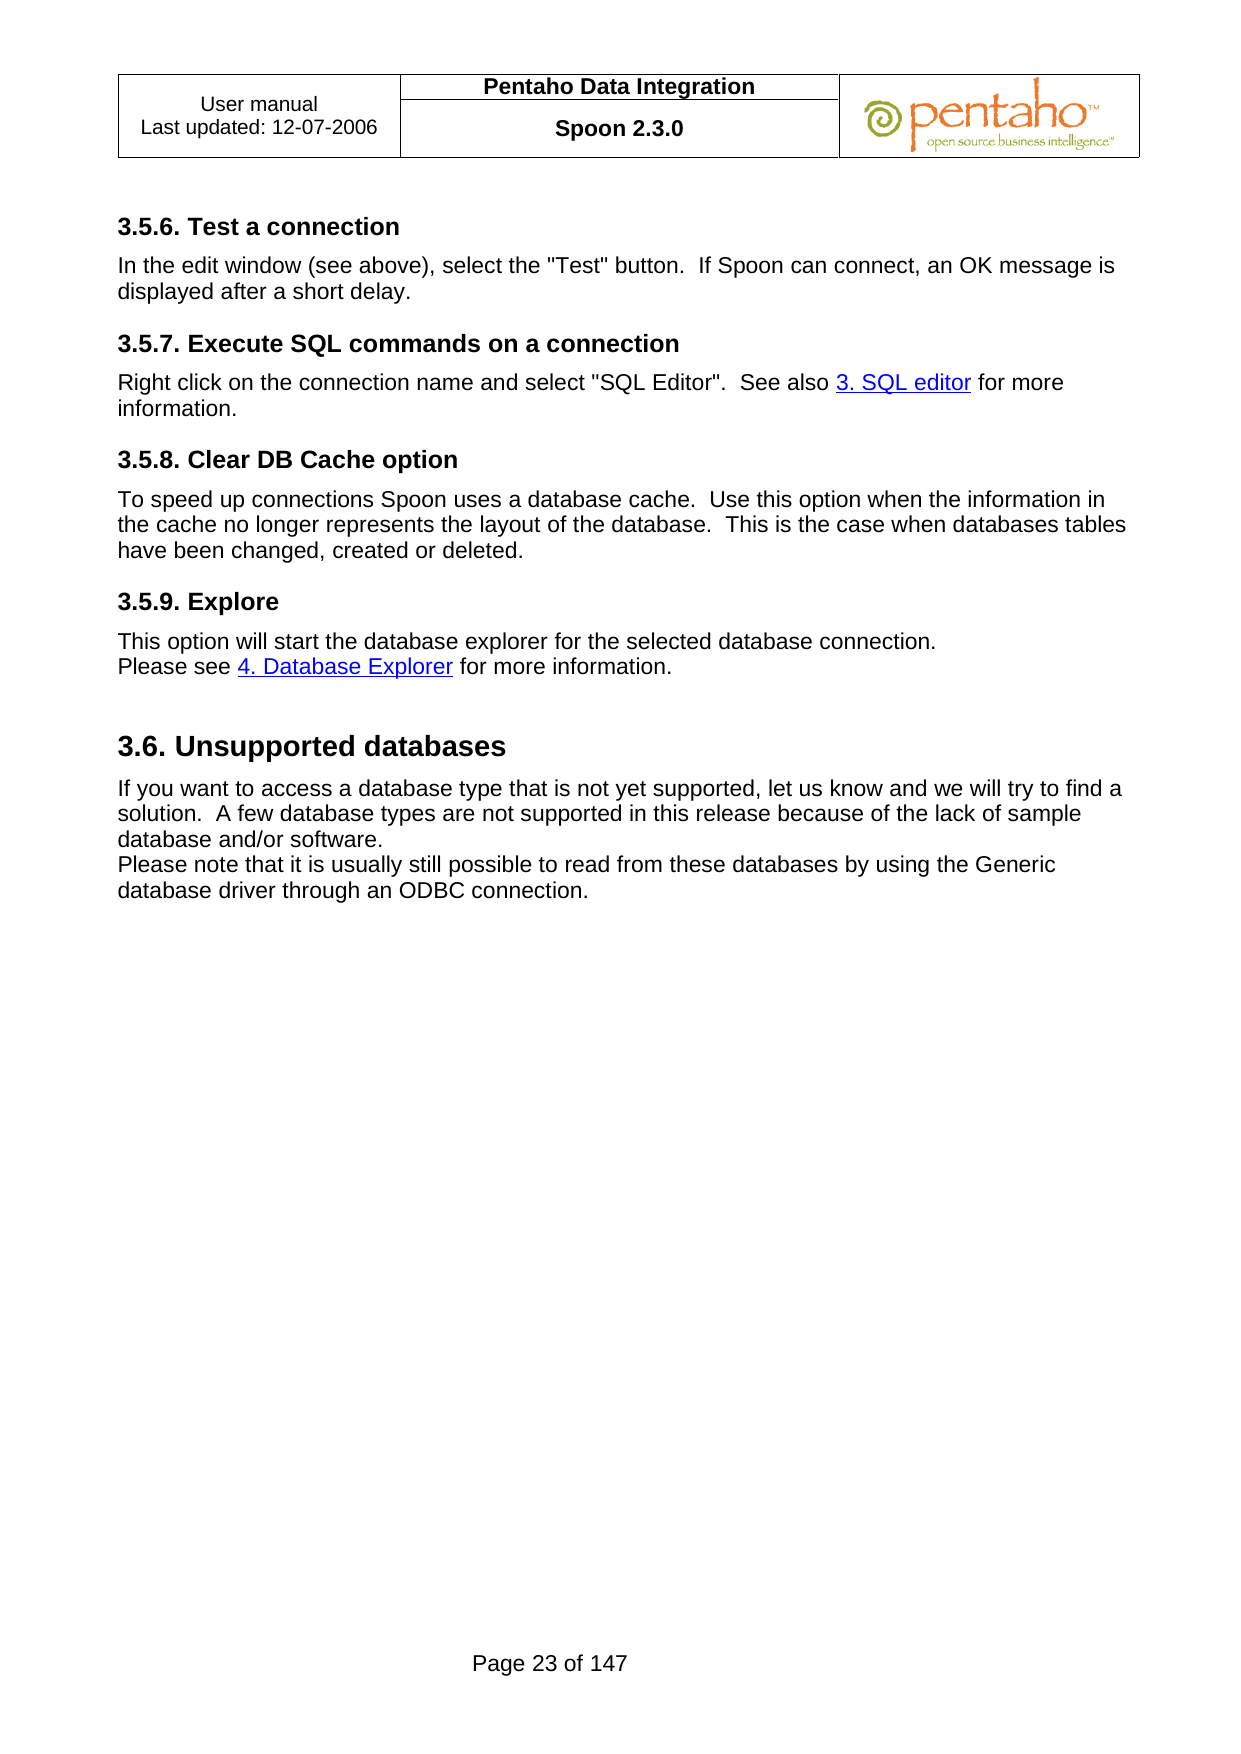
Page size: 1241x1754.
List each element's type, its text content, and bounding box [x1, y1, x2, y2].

subtitle Clear DB Cache option [117, 446, 1137, 474]
subtitle Test a connection [117, 213, 1137, 241]
text Please note that it is usually still possible to read from these databases by using the Generic database driver through an ODBC connection. [117, 852, 1137, 903]
text To speed up connections Spoon uses a database cache. Use this option when the information in the cache no longer represents the layout of the database. This is the case when databases tables have been changed, created or deleted. [117, 486, 1137, 563]
subtitle Explore [117, 588, 1137, 616]
text In the edit window (see above), select the "Test" button. If Spoon can connect, an OK message is displayed after a short delay. [117, 253, 1137, 304]
subtitle Execute SQL commands on a connection [117, 329, 1137, 357]
text This option will start the database explorer for the selected database connection. [117, 628, 1137, 654]
text If you want to access a database type that is not yet supported, let us know and we will try to find a solution. A few database types are not supported in this release because of the lack of sample database and/or software. [117, 775, 1137, 852]
text Right click on the connection name and select "SQL Editor". See also 3. SQL editor for more information. [117, 370, 1137, 421]
text Please see 4. Database Explorer for more information. [117, 654, 1137, 679]
subtitle Unsupported databases [117, 730, 1137, 763]
